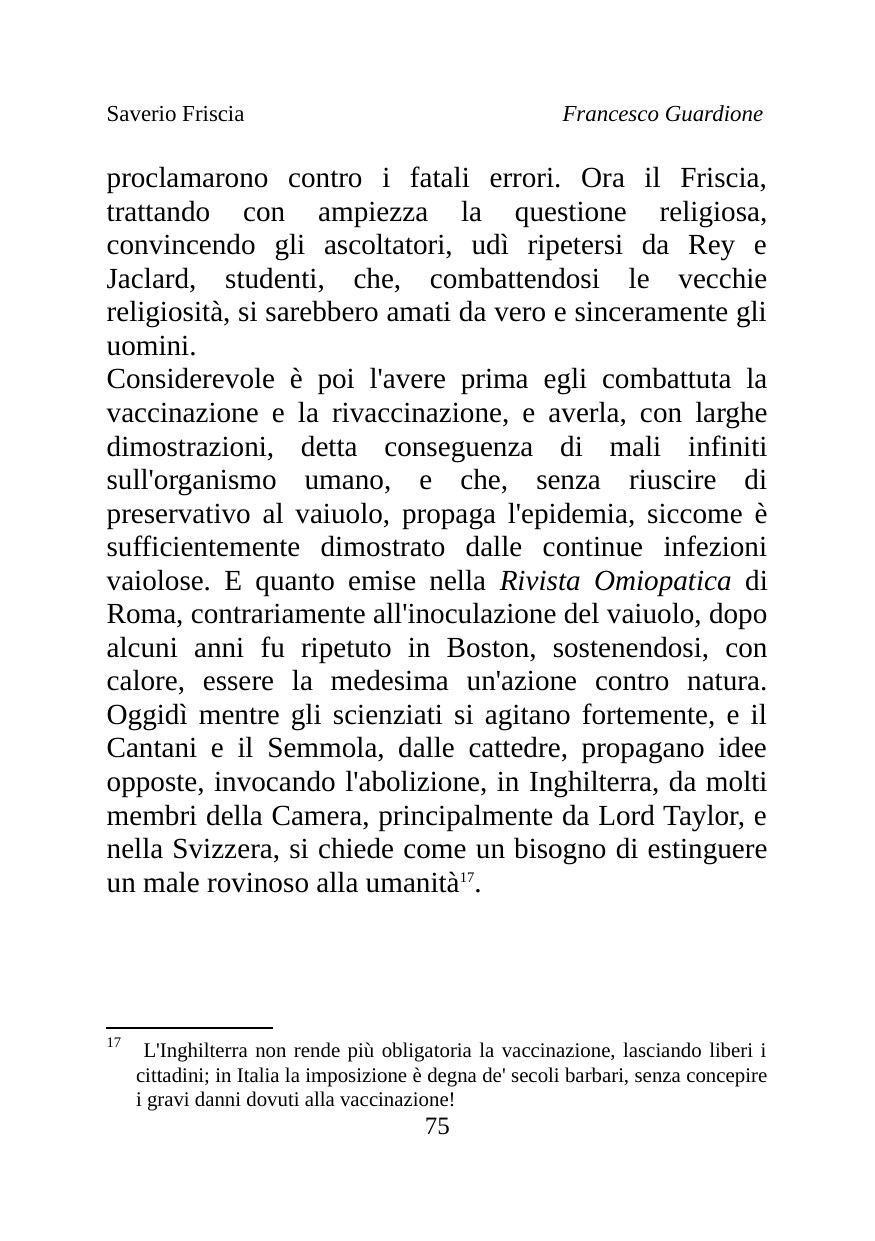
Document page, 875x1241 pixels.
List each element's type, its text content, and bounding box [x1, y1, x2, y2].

text L'Inghilterra non rende più obligatoria la vaccinazione, lasciando liberi i cittadini; in Italia la imposizione è degna de' secoli barbari, senza concepire i gravi danni dovuti alla vaccinazione! [106, 1034, 768, 1111]
text Considerevole è poi l'avere prima egli combattuta la vaccinazione e la rivaccinazione, e averla, con larghe dimostrazioni, detta conseguenza di mali infiniti sull'organismo umano, e che, senza riuscire di preservativo al vaiuolo, propaga l'epidemia, siccome è sufficientemente dimostrato dalle continue infezioni vaiolose. E quanto emise nella Rivista Omiopatica di Roma, contrariamente all'inoculazione del vaiuolo, dopo alcuni anni fu ripetuto in Boston, sostenendosi, con calore, essere la medesima un'azione contro natura. Oggidì mentre gli scienziati si agitano fortemente, e il Cantani e il Semmola, dalle cattedre, propagano idee opposte, invocando l'abolizione, in Inghilterra, da molti membri della Camera, principalmente da Lord Taylor, e nella Svizzera, si chiede come un bisogno di estinguere un male rovinoso alla umanità. [106, 362, 768, 898]
text proclamarono contro i fatali errori. Ora il Friscia, trattando con ampiezza la questione religiosa, convincendo gli ascoltatori, udì ripetersi da Rey e Jaclard, studenti, che, combattendosi le vecchie religiosità, si sarebbero amati da vero e sinceramente gli uomini. [106, 160, 768, 362]
